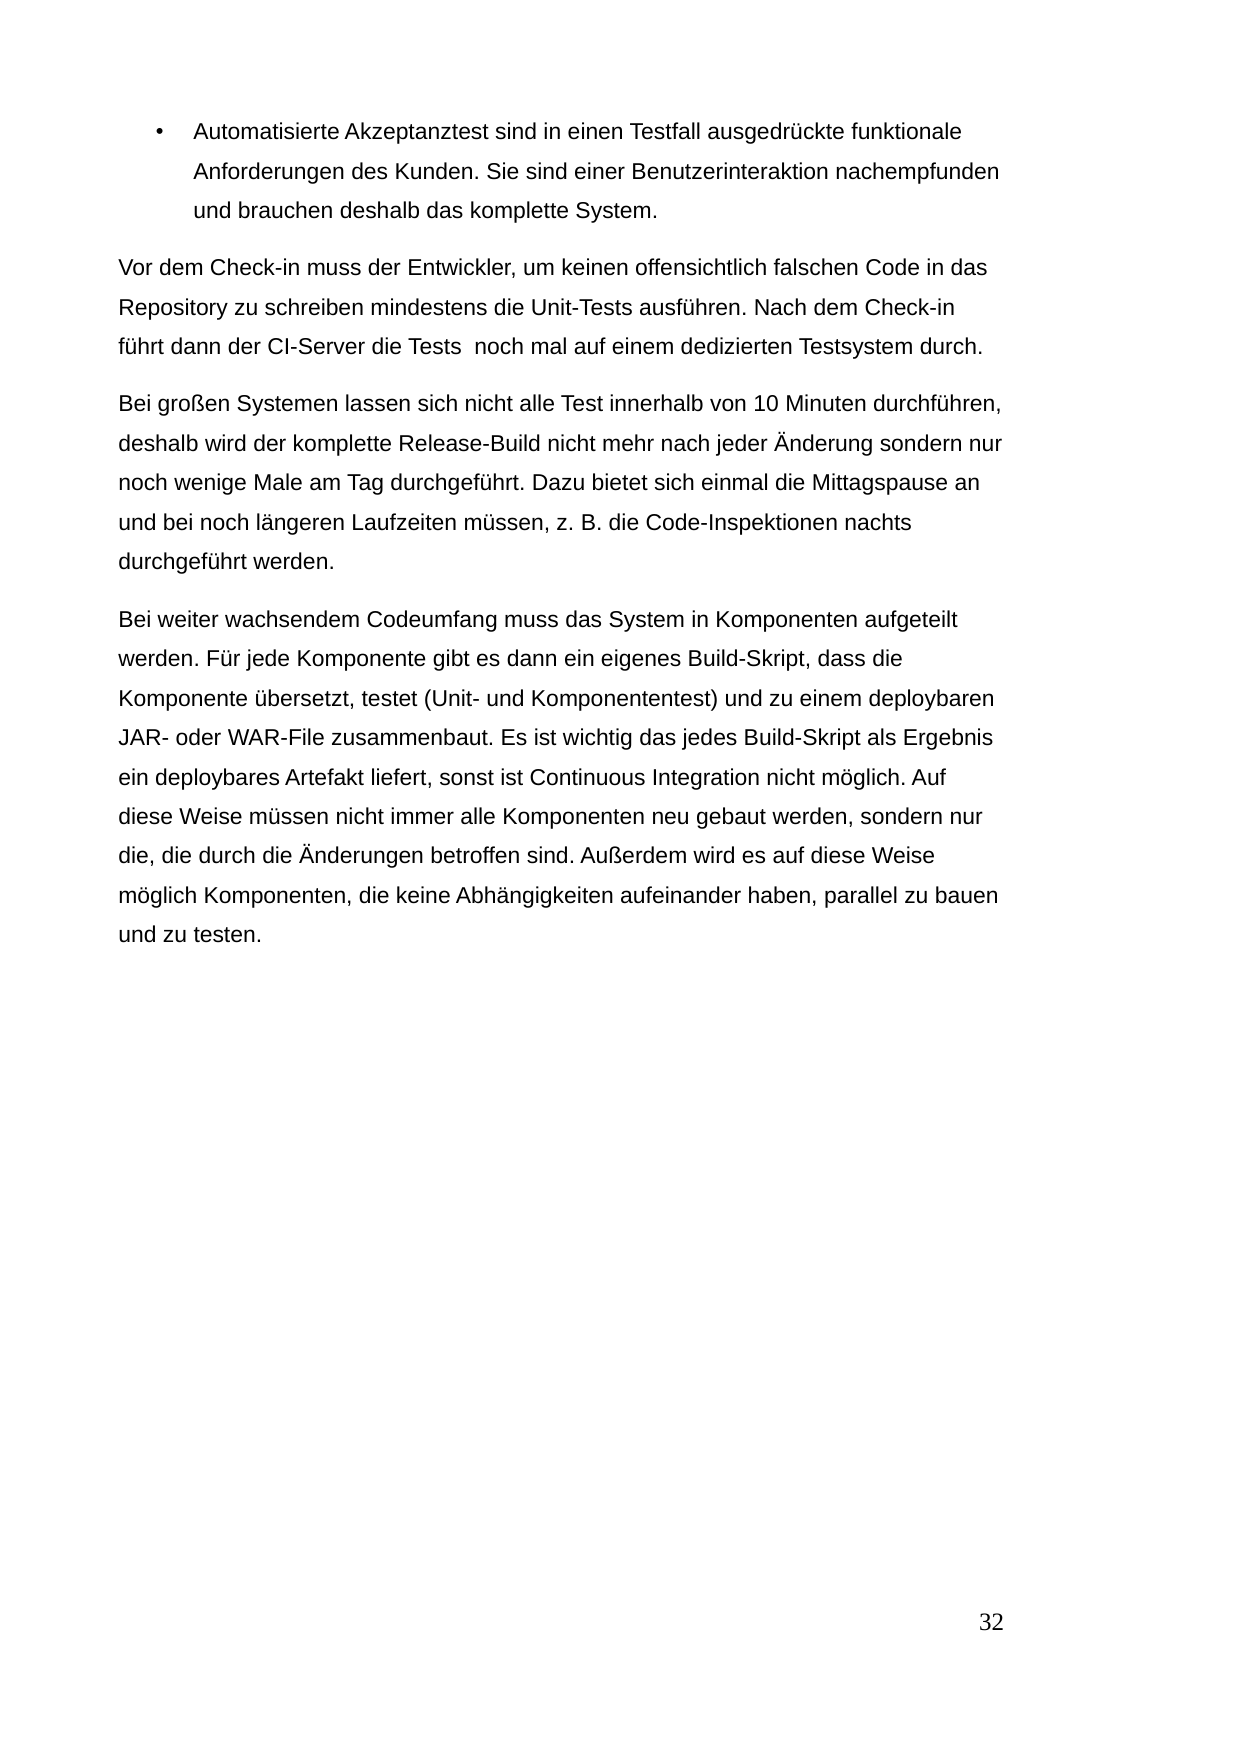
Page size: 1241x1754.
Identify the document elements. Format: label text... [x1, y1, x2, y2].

text Vor dem Check-in muss der Entwickler, um keinen offensichtlich falschen Code in das Repository zu schreiben mindestens die Unit-Tests ausführen. Nach dem Check-in führt dann der CI-Server die Tests noch mal auf einem dedizierten Testsystem durch. [118, 254, 1004, 359]
list Automatisierte Akzeptanztest sind in einen Testfall ausgedrückte funktionale Anforderungen des Kunden. Sie sind einer Benutzerinteraktion nachempfunden und brauchen deshalb das komplette System. [156, 118, 1004, 223]
text Bei weiter wachsendem Codeumfang muss das System in Komponenten aufgeteilt werden. Für jede Komponente gibt es dann ein eigenes Build-Skript, dass die Komponente übersetzt, testet (Unit- und Komponententest) und zu einem deploybaren JAR- oder WAR-File zusammenbaut. Es ist wichtig das jedes Build-Skript als Ergebnis ein deploybares Artefakt liefert, sonst ist Continuous Integration nicht möglich. Auf diese Weise müssen nicht immer alle Komponenten neu gebaut werden, sondern nur die, die durch die Änderungen betroffen sind. Außerdem wird es auf diese Weise möglich Komponenten, die keine Abhängigkeiten aufeinander haben, parallel zu bauen und zu testen. [118, 606, 1004, 948]
text Bei großen Systemen lassen sich nicht alle Test innerhalb von 10 Minuten durchführen, deshalb wird der komplette Release-Build nicht mehr nach jeder Änderung sondern nur noch wenige Male am Tag durchgeführt. Dazu bietet sich einmal die Mittagspause an und bei noch längeren Laufzeiten müssen, z. B. die Code-Inspektionen nachts durchgeführt werden. [118, 390, 1004, 575]
